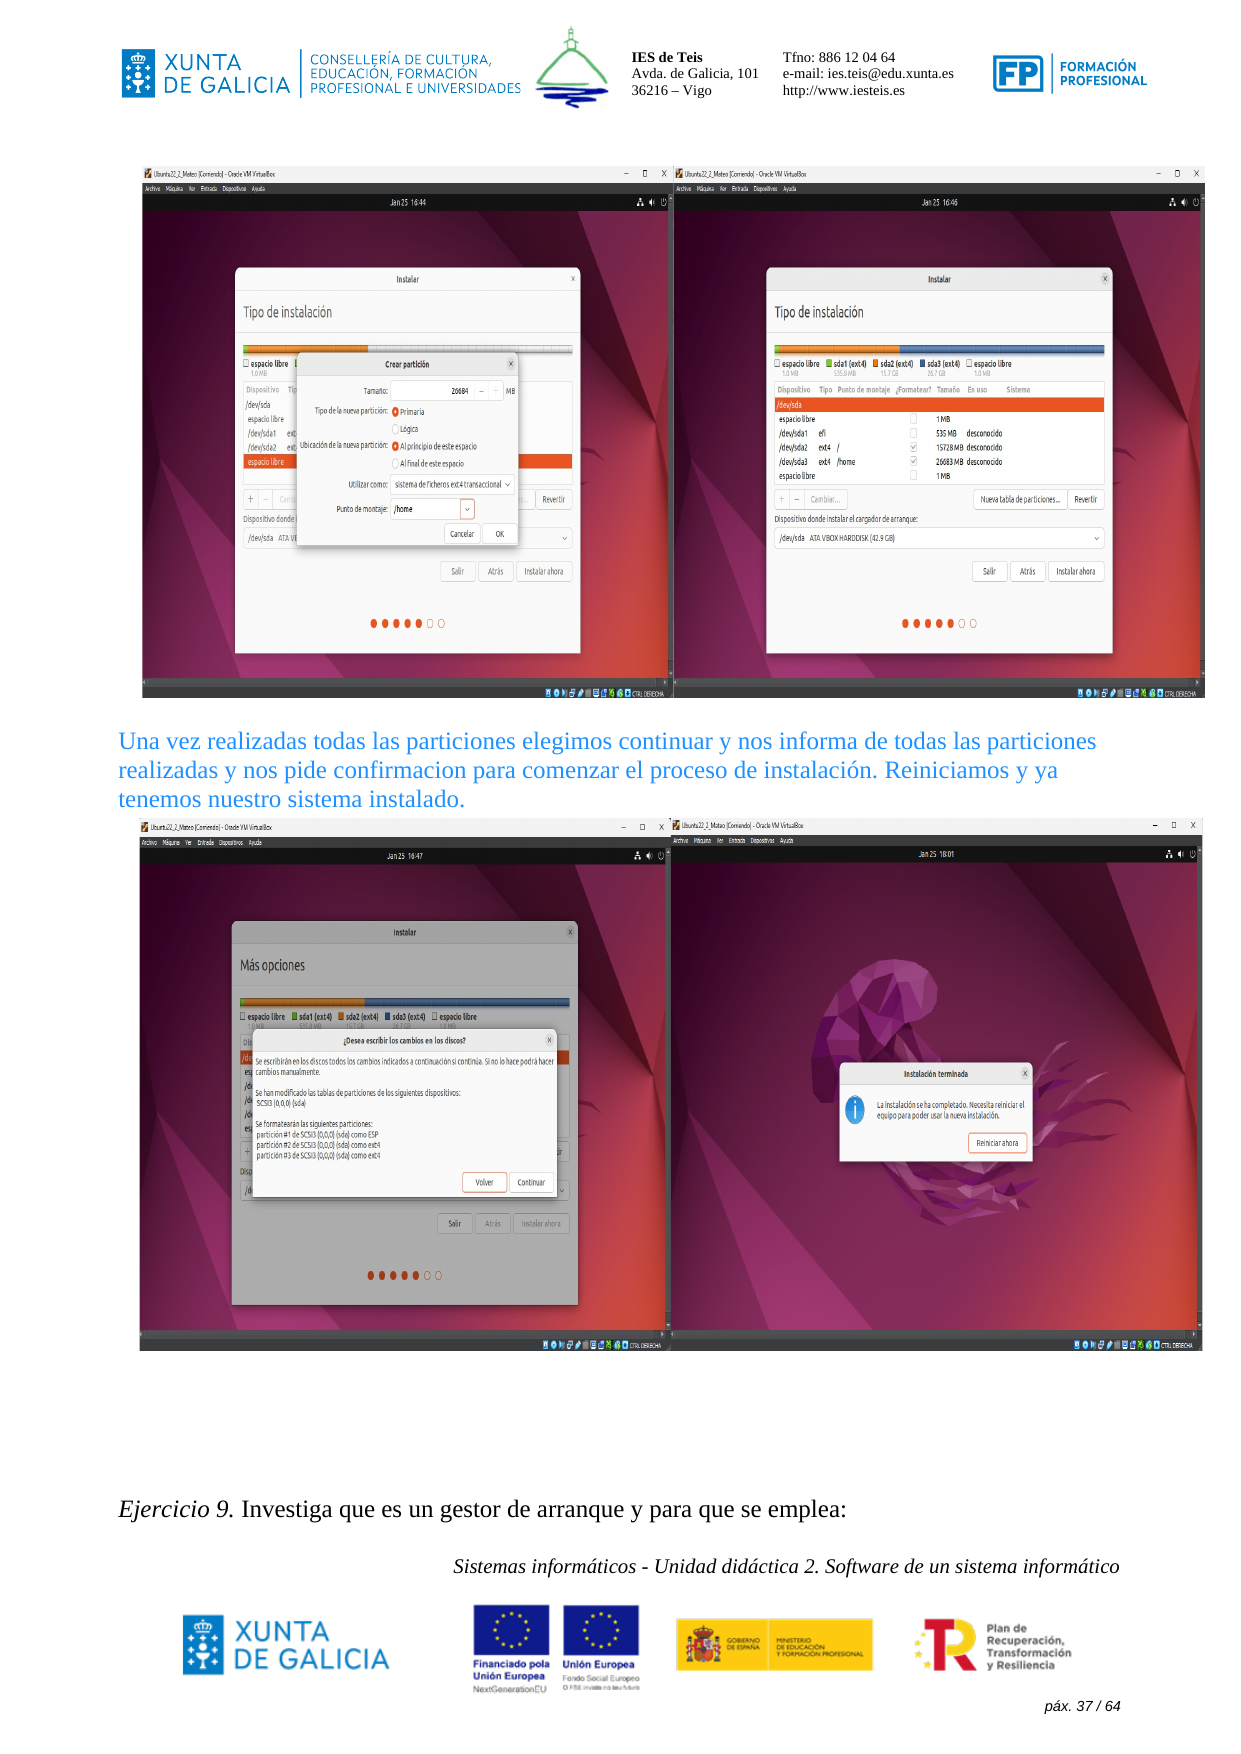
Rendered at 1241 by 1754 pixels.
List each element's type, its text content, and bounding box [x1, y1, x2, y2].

picture [989, 50, 1153, 97]
text Ejercicio 9. Investiga que es un gestor de arranque y para que se emplea: [118, 1494, 1122, 1523]
picture [139, 818, 1203, 1351]
text Una vez realizadas todas las particiones elegimos continuar y nos informa de todas las particiones realizadas y nos pide confirmacion para comenzar el proceso de instalación. Reiniciamos y ya tenemos nuestro sistema instalado. [118, 726, 1122, 812]
picture [534, 25, 611, 110]
picture [142, 166, 1205, 698]
picture [182, 1593, 1085, 1700]
picture [121, 49, 521, 98]
